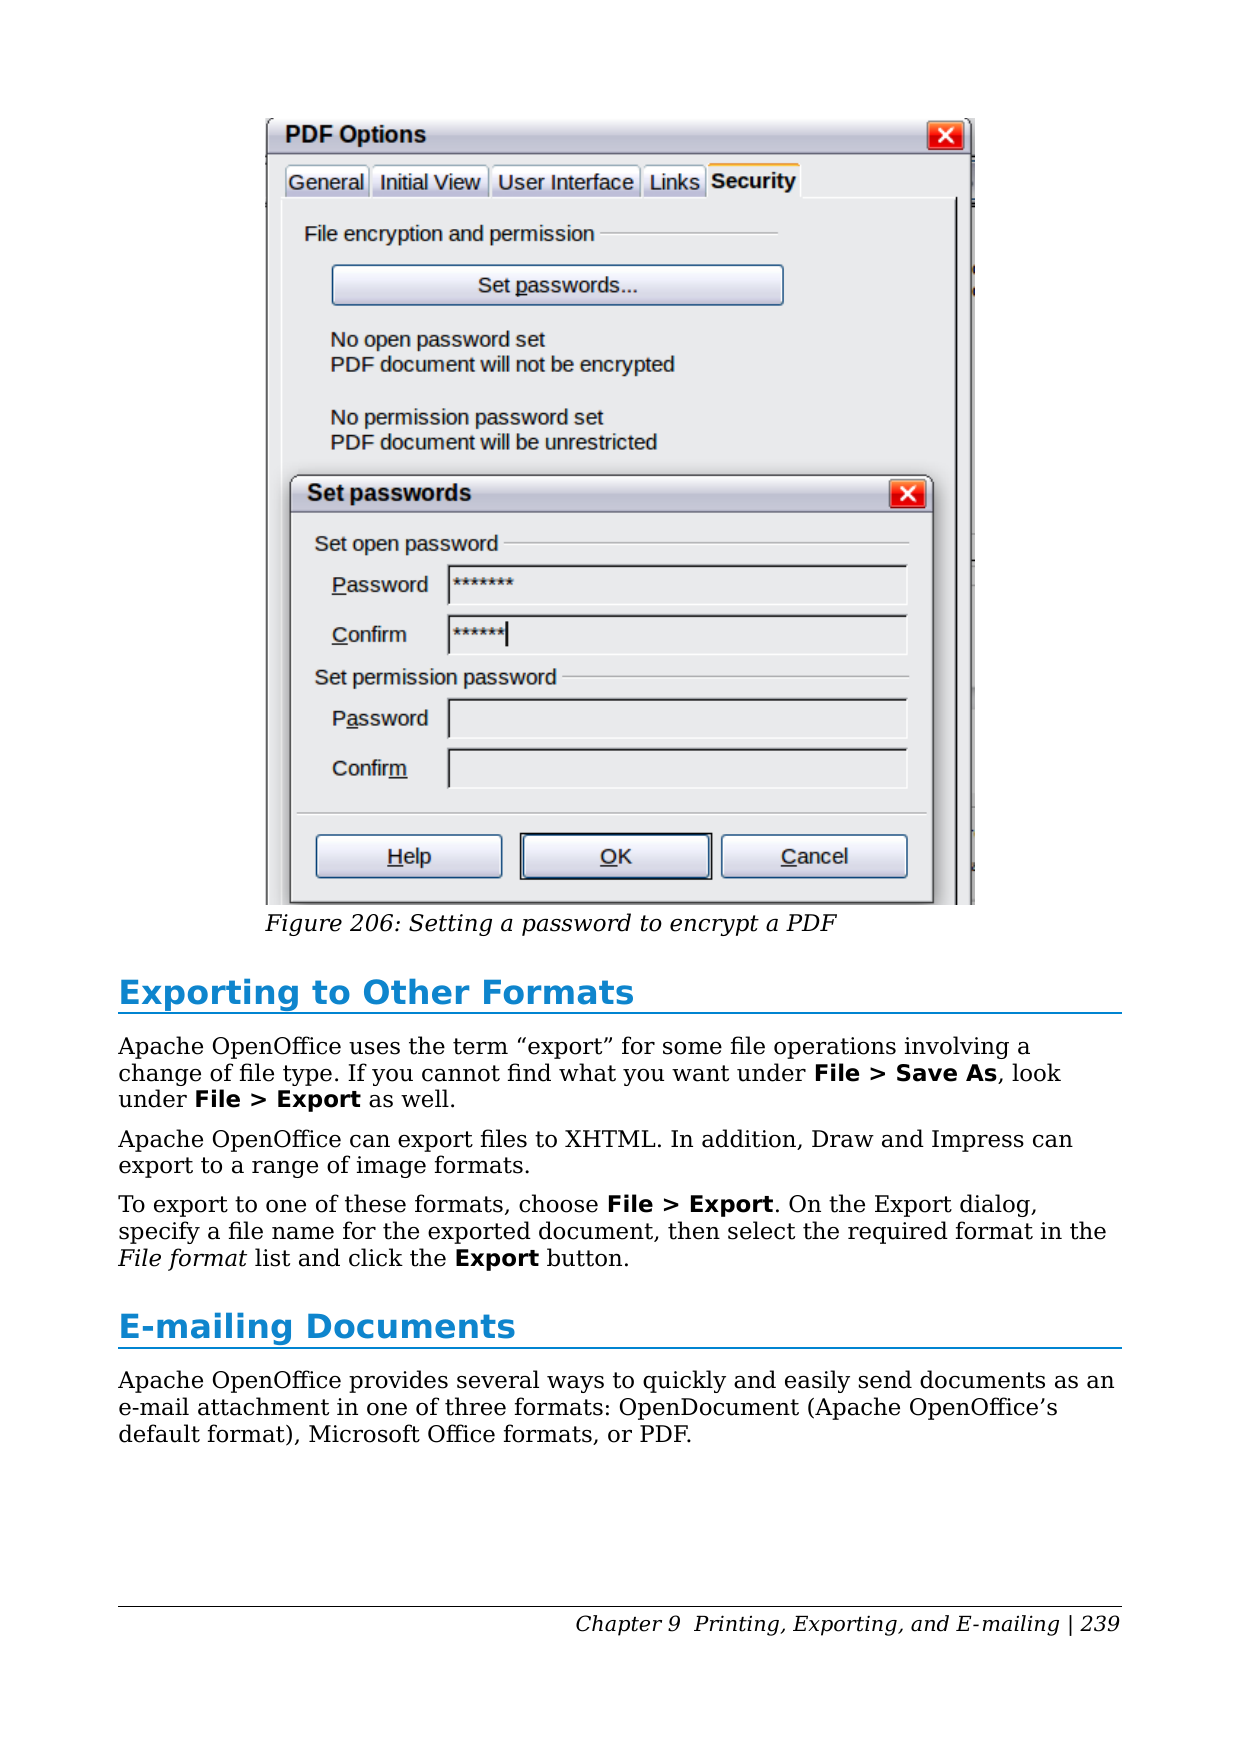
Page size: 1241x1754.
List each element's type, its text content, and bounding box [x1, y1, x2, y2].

subtitle E-mailing Documents [118, 1308, 1122, 1347]
text Apache OpenOffice provides several ways to quickly and easily send documents as an e-mail attachment in one of three formats: OpenDocument (Apache OpenOffice’s default format), Microsoft Office formats, or PDF. [118, 1367, 1122, 1447]
text Apache OpenOffice can export files to XHTML. In addition, Draw and Impress can export to a range of image formats. [118, 1126, 1122, 1179]
text To export to one of these formats, choose File > Export. On the Export dialog, specify a file name for the exported document, then select the required format in the File format list and click the Export button. [118, 1192, 1122, 1272]
text Figure 206: Setting a password to encrypt a PDF [265, 911, 975, 937]
text Apache OpenOffice uses the term “export” for some file operations involving a change of file type. If you cannot find what you want under File > Save As, look under File > Export as well. [118, 1033, 1122, 1113]
subtitle Exporting to Other Formats [118, 973, 1122, 1012]
picture [265, 118, 975, 905]
